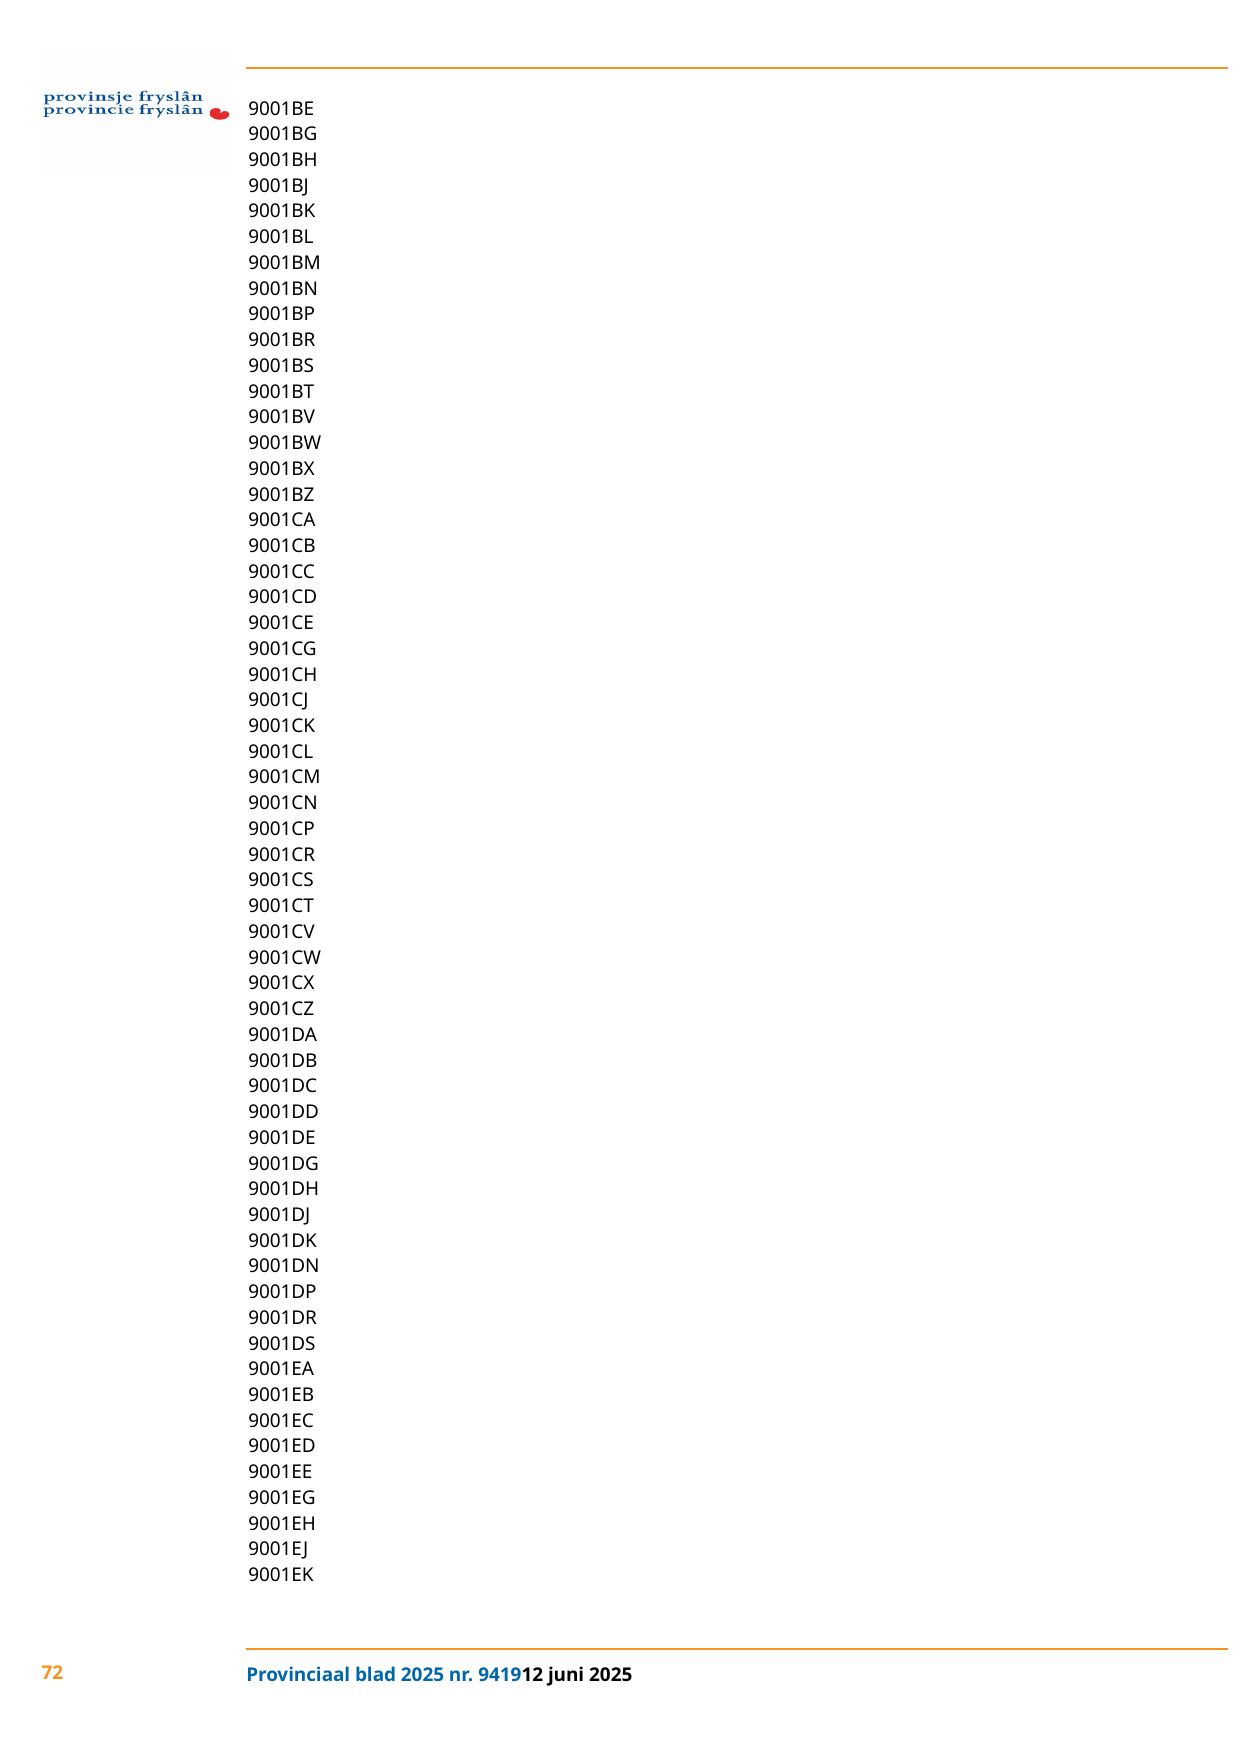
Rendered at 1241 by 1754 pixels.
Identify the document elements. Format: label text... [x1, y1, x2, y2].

table_cell 9001BX [248, 455, 1152, 481]
table_cell 9001CV [248, 918, 1152, 944]
table_cell 9001EG [248, 1484, 1152, 1510]
table_cell 9001BE [248, 95, 1152, 121]
table_cell 9001CB [248, 532, 1152, 558]
table_cell 9001CG [248, 635, 1152, 661]
table_cell 9001DH [248, 1175, 1152, 1201]
table_cell 9001EA [248, 1356, 1152, 1381]
table_cell 9001EC [248, 1407, 1152, 1433]
table_cell 9001CJ [248, 687, 1152, 712]
table_cell 9001CK [248, 712, 1152, 738]
table_cell 9001CD [248, 584, 1152, 609]
table_cell 9001BL [248, 224, 1152, 249]
table_cell 9001DA [248, 1021, 1152, 1047]
table_cell 9001CL [248, 738, 1152, 764]
table_cell 9001CS [248, 867, 1152, 892]
table_cell 9001BG [248, 121, 1152, 146]
table_cell 9001CR [248, 841, 1152, 867]
table_cell 9001BH [248, 146, 1152, 172]
table_cell 9001BP [248, 301, 1152, 326]
table_cell 9001CZ [248, 995, 1152, 1021]
table_cell 9001CX [248, 970, 1152, 995]
table_cell 9001CE [248, 609, 1152, 635]
table_cell 9001DD [248, 1098, 1152, 1124]
table_cell 9001ED [248, 1433, 1152, 1458]
table_cell 9001DG [248, 1150, 1152, 1175]
table_cell 9001DP [248, 1278, 1152, 1304]
table_cell 9001BM [248, 249, 1152, 275]
table_cell 9001EK [248, 1561, 1152, 1587]
table_cell 9001CM [248, 764, 1152, 789]
table_cell 9001BT [248, 378, 1152, 403]
table_cell 9001CW [248, 944, 1152, 969]
table_cell 9001BN [248, 275, 1152, 301]
table_cell 9001EE [248, 1459, 1152, 1484]
table_cell 9001DB [248, 1047, 1152, 1072]
table_cell 9001DC [248, 1073, 1152, 1098]
table_cell 9001EB [248, 1381, 1152, 1407]
table_cell 9001DR [248, 1304, 1152, 1330]
table_cell 9001BV [248, 404, 1152, 429]
table_cell 9001BZ [248, 481, 1152, 506]
table_cell 9001BS [248, 352, 1152, 378]
table_cell 9001BW [248, 429, 1152, 455]
table_cell 9001CT [248, 893, 1152, 918]
table_cell 9001DE [248, 1124, 1152, 1150]
table_cell 9001DK [248, 1227, 1152, 1253]
table_cell 9001DS [248, 1330, 1152, 1356]
table_cell 9001CC [248, 558, 1152, 584]
table_cell 9001EH [248, 1510, 1152, 1536]
table_cell 9001CA [248, 506, 1152, 532]
table_cell 9001BK [248, 198, 1152, 223]
table_cell 9001CH [248, 661, 1152, 687]
table_cell 9001CP [248, 815, 1152, 841]
table_cell 9001DJ [248, 1201, 1152, 1227]
table_cell 9001DN [248, 1253, 1152, 1278]
picture [41, 47, 231, 172]
table_cell 9001BR [248, 326, 1152, 352]
table_cell 9001CN [248, 790, 1152, 815]
table_cell 9001EJ [248, 1536, 1152, 1561]
table_cell 9001BJ [248, 172, 1152, 198]
